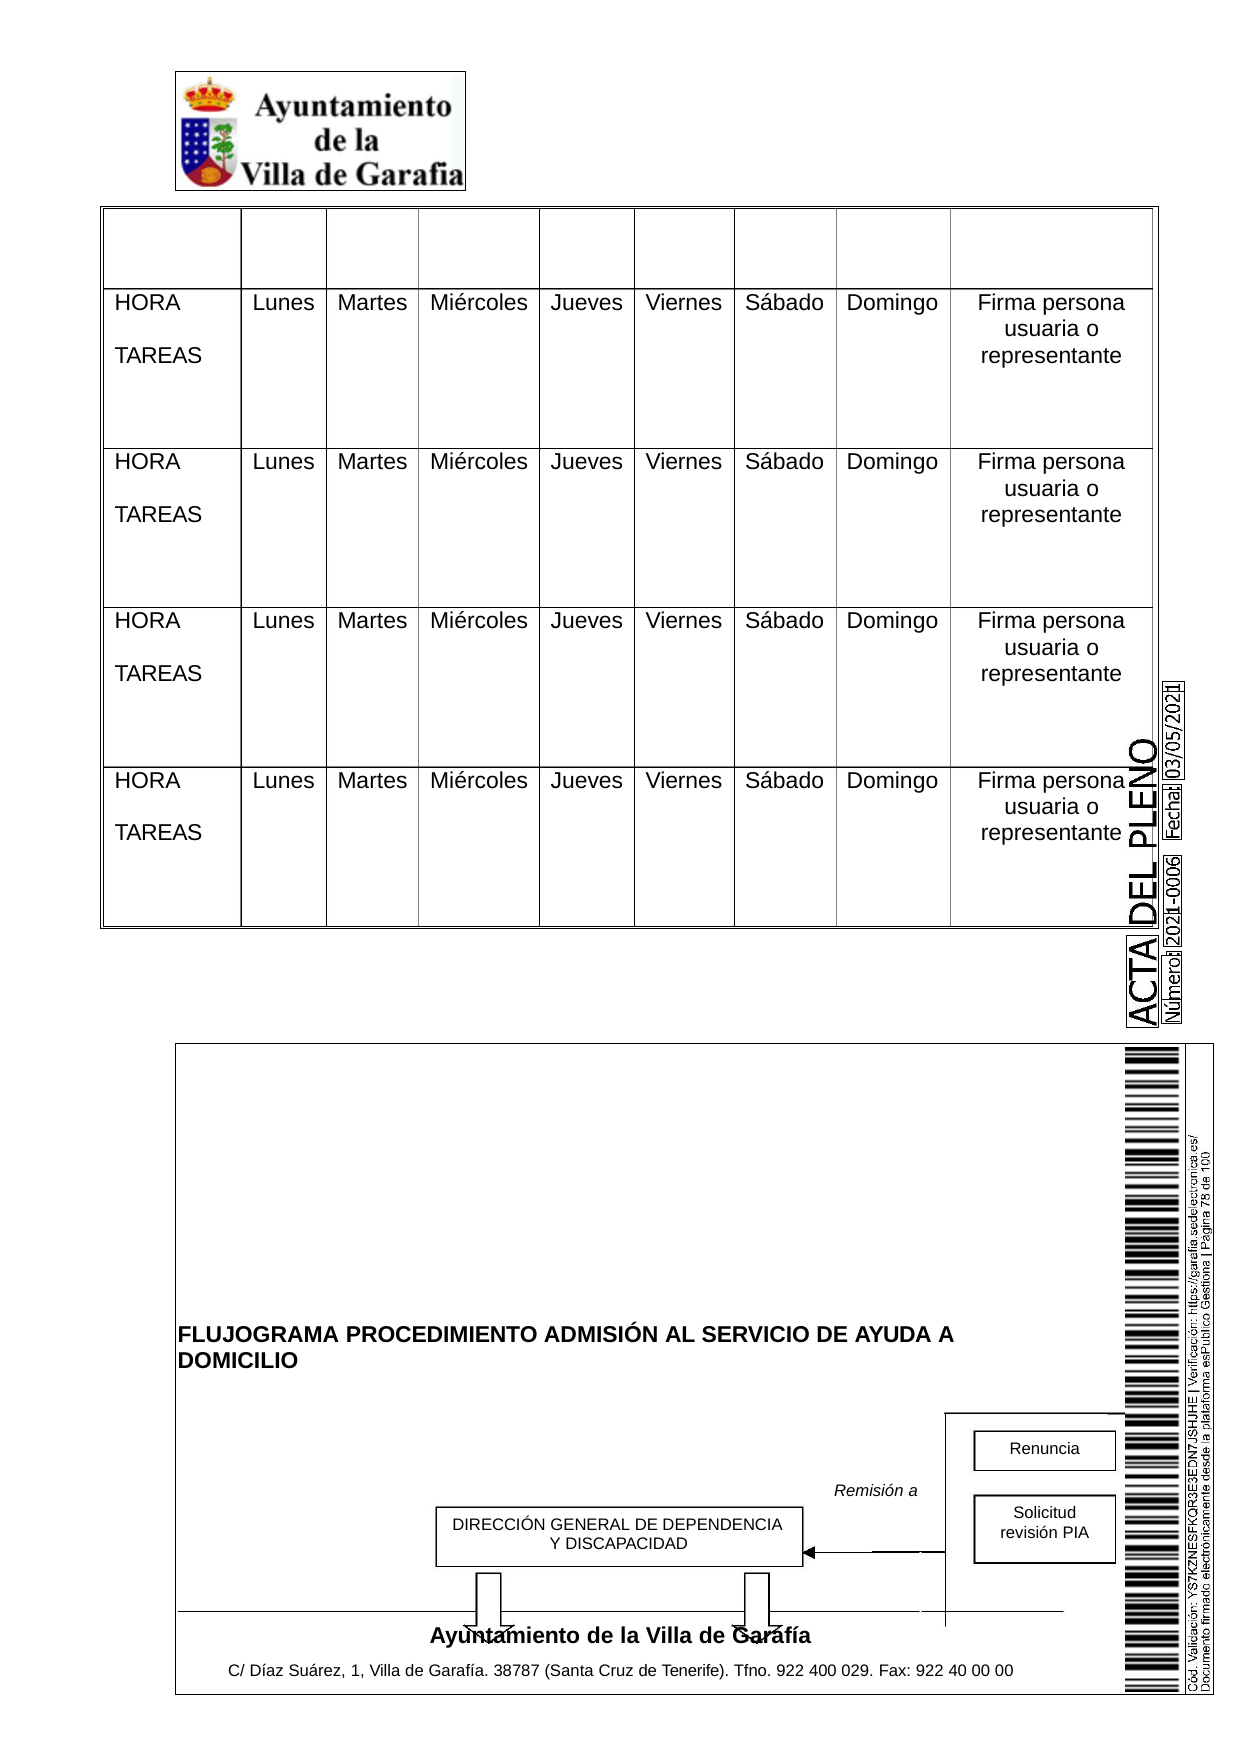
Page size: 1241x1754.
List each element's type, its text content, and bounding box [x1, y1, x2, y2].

picture [1162, 956, 1181, 999]
text representante [981, 343, 1150, 368]
text Lunes Martes Miércoles Jueves Viernes Sábado Domingo [252, 449, 963, 475]
picture [1186, 1044, 1213, 1694]
text usuaria o [1004, 316, 1150, 342]
text Firma persona [977, 608, 1150, 634]
text C/ Díaz Suárez, 1, Villa de Garafía. 38787 (Santa Cruz de Tenerife). Tfno. 922 400 029. Fax: 922 40 00 00 [228, 1662, 1037, 1680]
text representante [981, 502, 1150, 528]
text Solicitud [1013, 1504, 1114, 1523]
text Lunes Martes Miércoles Jueves Viernes Sábado Domingo [252, 290, 963, 316]
text Y DISCAPACIDAD [549, 1534, 807, 1553]
text Remisión a [834, 1481, 942, 1500]
text representante [981, 820, 1147, 846]
text HORA [114, 449, 206, 475]
text TAREAS [114, 661, 231, 687]
text Ayuntamiento de la Villa de Garafía [429, 1623, 836, 1648]
text Lunes Martes Miércoles Jueves Viernes Sábado Domingo [252, 768, 963, 793]
picture [1163, 682, 1184, 691]
picture [176, 72, 465, 190]
text Firma persona [977, 290, 1150, 316]
picture [176, 1044, 1185, 1694]
text Lunes Martes Miércoles Jueves Viernes Sábado Domingo [252, 608, 963, 634]
text FLUJOGRAMA PROCEDIMIENTO ADMISIÓN AL SERVICIO DE AYUDA A [177, 1322, 977, 1348]
text Firma persona [977, 768, 1150, 793]
text DOMICILIO [177, 1348, 977, 1374]
picture [1163, 692, 1184, 779]
picture [101, 207, 1158, 928]
text usuaria o [1004, 476, 1150, 501]
text usuaria o [1004, 794, 1150, 819]
text TAREAS [114, 343, 231, 368]
text HORA [114, 608, 206, 634]
text Renuncia [1009, 1439, 1105, 1458]
text DIRECCIÓN GENERAL DE DEPENDENCIA [452, 1515, 807, 1534]
picture [1127, 936, 1158, 1027]
text representante [981, 661, 1150, 687]
text Firma persona [977, 449, 1150, 475]
text TAREAS [114, 502, 231, 528]
picture [1163, 790, 1181, 839]
picture [1164, 856, 1181, 913]
text revisión PIA [1000, 1523, 1114, 1542]
text usuaria o [1004, 635, 1150, 660]
text HORA [114, 290, 206, 316]
picture [1164, 914, 1181, 946]
text HORA [114, 768, 206, 793]
picture [1163, 785, 1181, 789]
text TAREAS [114, 820, 231, 846]
picture [1162, 1000, 1181, 1023]
